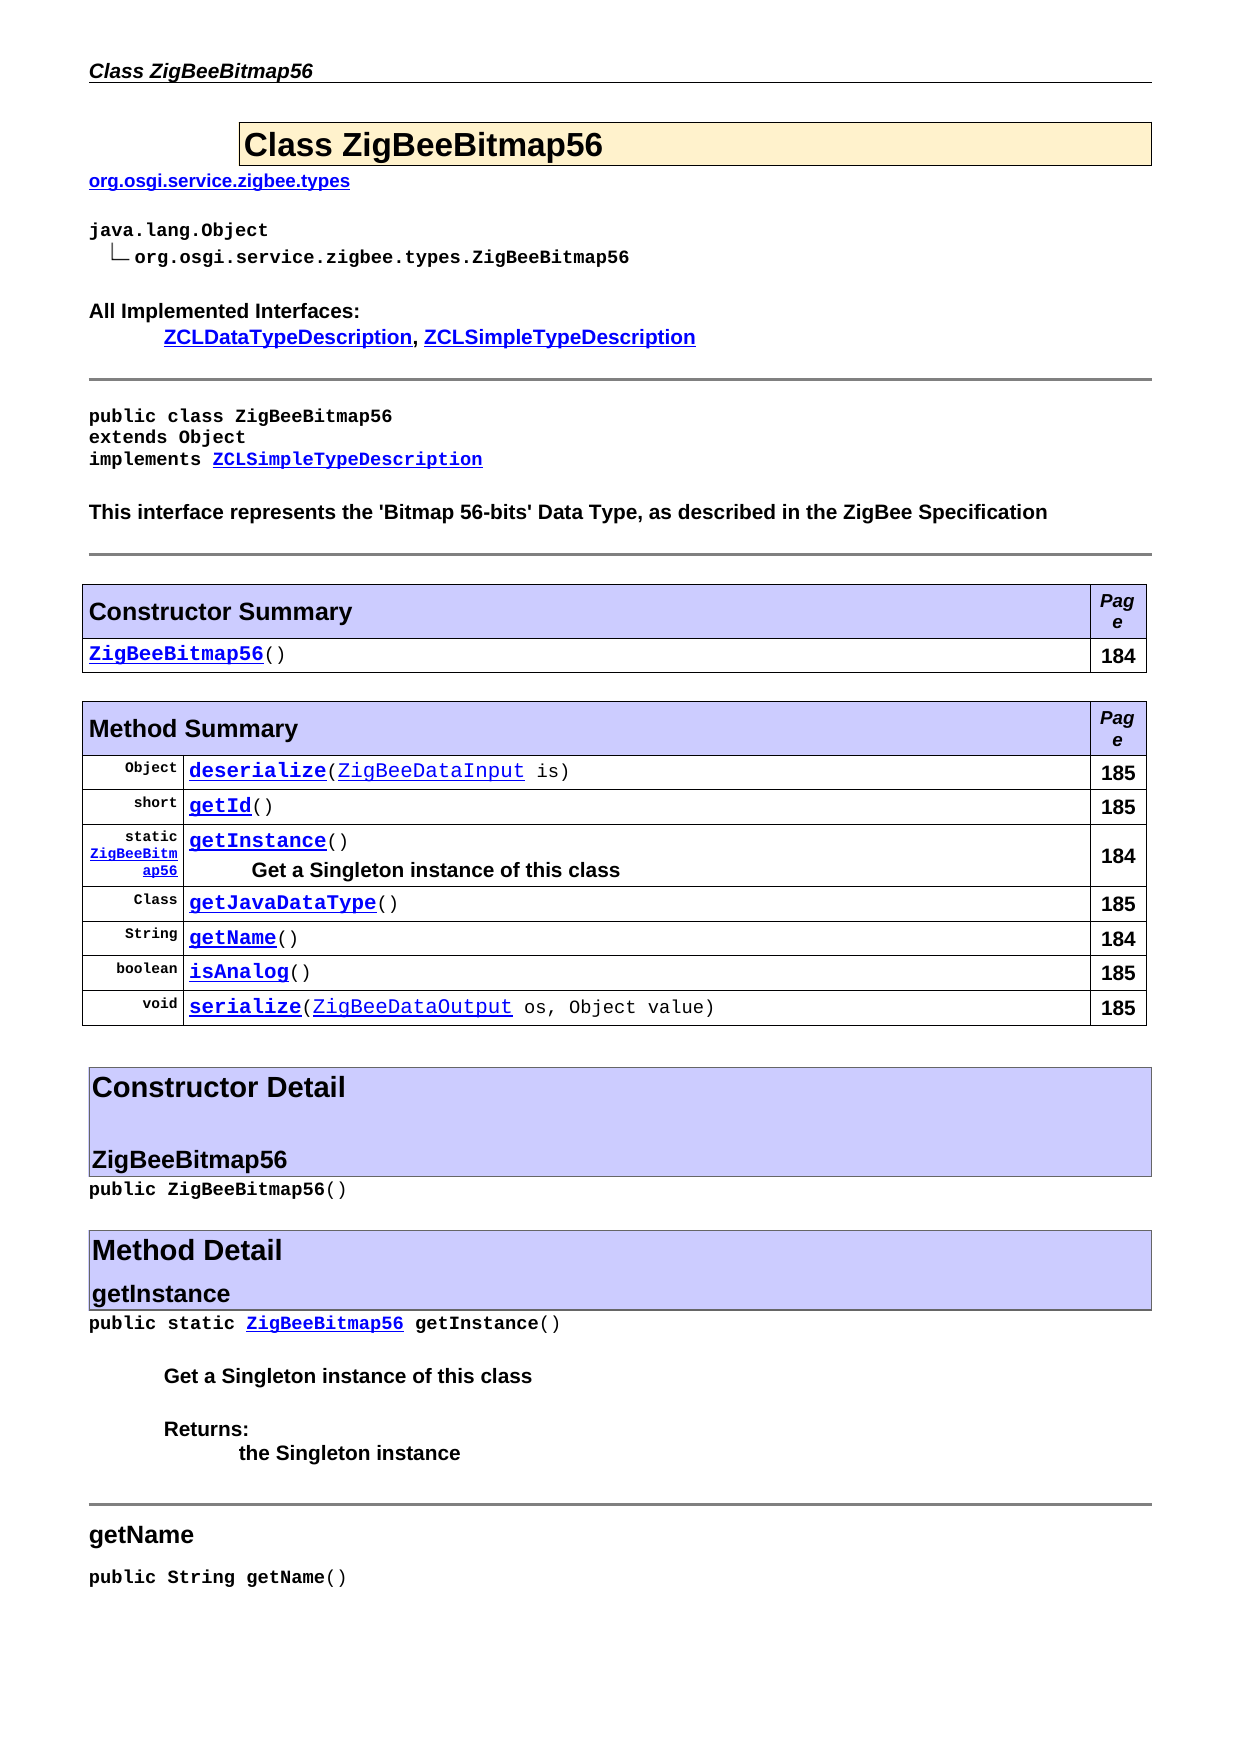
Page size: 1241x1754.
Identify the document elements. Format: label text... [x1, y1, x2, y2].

table_cell boolean [83, 956, 183, 990]
table_cell 185 [1091, 756, 1146, 789]
text java.lang.Object [88, 221, 1152, 242]
text org.osgi.service.zigbee.types.ZigBeeBitmap56 [88, 242, 1152, 269]
picture [111, 241, 135, 264]
table_cell deserialize(ZigBeeDataInput is) [184, 756, 1090, 789]
text This interface represents the 'Bitmap 56-bits' Data Type, as described in the ZigBee Specification [88, 500, 1152, 524]
table_cell Class [83, 887, 183, 921]
table_cell getJavaDataType() [184, 887, 1090, 921]
table_cell 185 [1091, 790, 1146, 824]
text public ZigBeeBitmap56() [88, 1179, 1152, 1201]
table_cell 184 [1091, 922, 1146, 955]
text the Singleton instance [238, 1441, 1152, 1465]
subtitle Class ZigBeeBitmap56 [240, 123, 1151, 165]
table_header Page [1091, 702, 1146, 755]
subtitle Method Detail [90, 1231, 1151, 1267]
subtitle ZigBeeBitmap56 [90, 1142, 1151, 1176]
table_cell getInstance() Get a Singleton instance of this class [184, 825, 1090, 886]
table_cell isAnalog() [184, 956, 1090, 990]
table_cell short [83, 790, 183, 824]
text implements ZCLSimpleTypeDescription [88, 449, 1152, 471]
subtitle Constructor Detail [90, 1068, 1151, 1103]
table_cell 184 [1091, 639, 1146, 672]
table_header Method Summary [83, 702, 1090, 755]
table_cell serialize(ZigBeeDataOutput os, Object value) [184, 991, 1090, 1024]
text public class ZigBeeBitmap56 [88, 407, 1152, 428]
text org.osgi.service.zigbee.types [88, 170, 1152, 191]
table_cell 185 [1091, 956, 1146, 990]
table_cell static ZigBeeBitmap56 [83, 825, 183, 886]
table_cell 185 [1091, 887, 1146, 921]
table_cell getName() [184, 922, 1090, 955]
subtitle All Implemented Interfaces: [88, 298, 1152, 322]
text Get a Singleton instance of this class [163, 1364, 1152, 1388]
table_cell Object [83, 756, 183, 789]
subtitle getInstance [90, 1276, 1151, 1309]
text public String getName() [88, 1568, 1152, 1589]
text extends Object [88, 428, 1152, 449]
table_cell 184 [1091, 825, 1146, 886]
table_header Constructor Summary [83, 585, 1090, 638]
text ZCLDataTypeDescription, ZCLSimpleTypeDescription [163, 325, 1152, 349]
table_header Page [1091, 585, 1146, 638]
table_cell String [83, 922, 183, 955]
table_cell void [83, 991, 183, 1024]
table_cell 185 [1091, 991, 1146, 1024]
table_cell ZigBeeBitmap56() [83, 639, 1090, 672]
text Returns: [163, 1417, 1152, 1441]
text public static ZigBeeBitmap56 getInstance() [88, 1313, 1152, 1335]
table_cell getId() [184, 790, 1090, 824]
